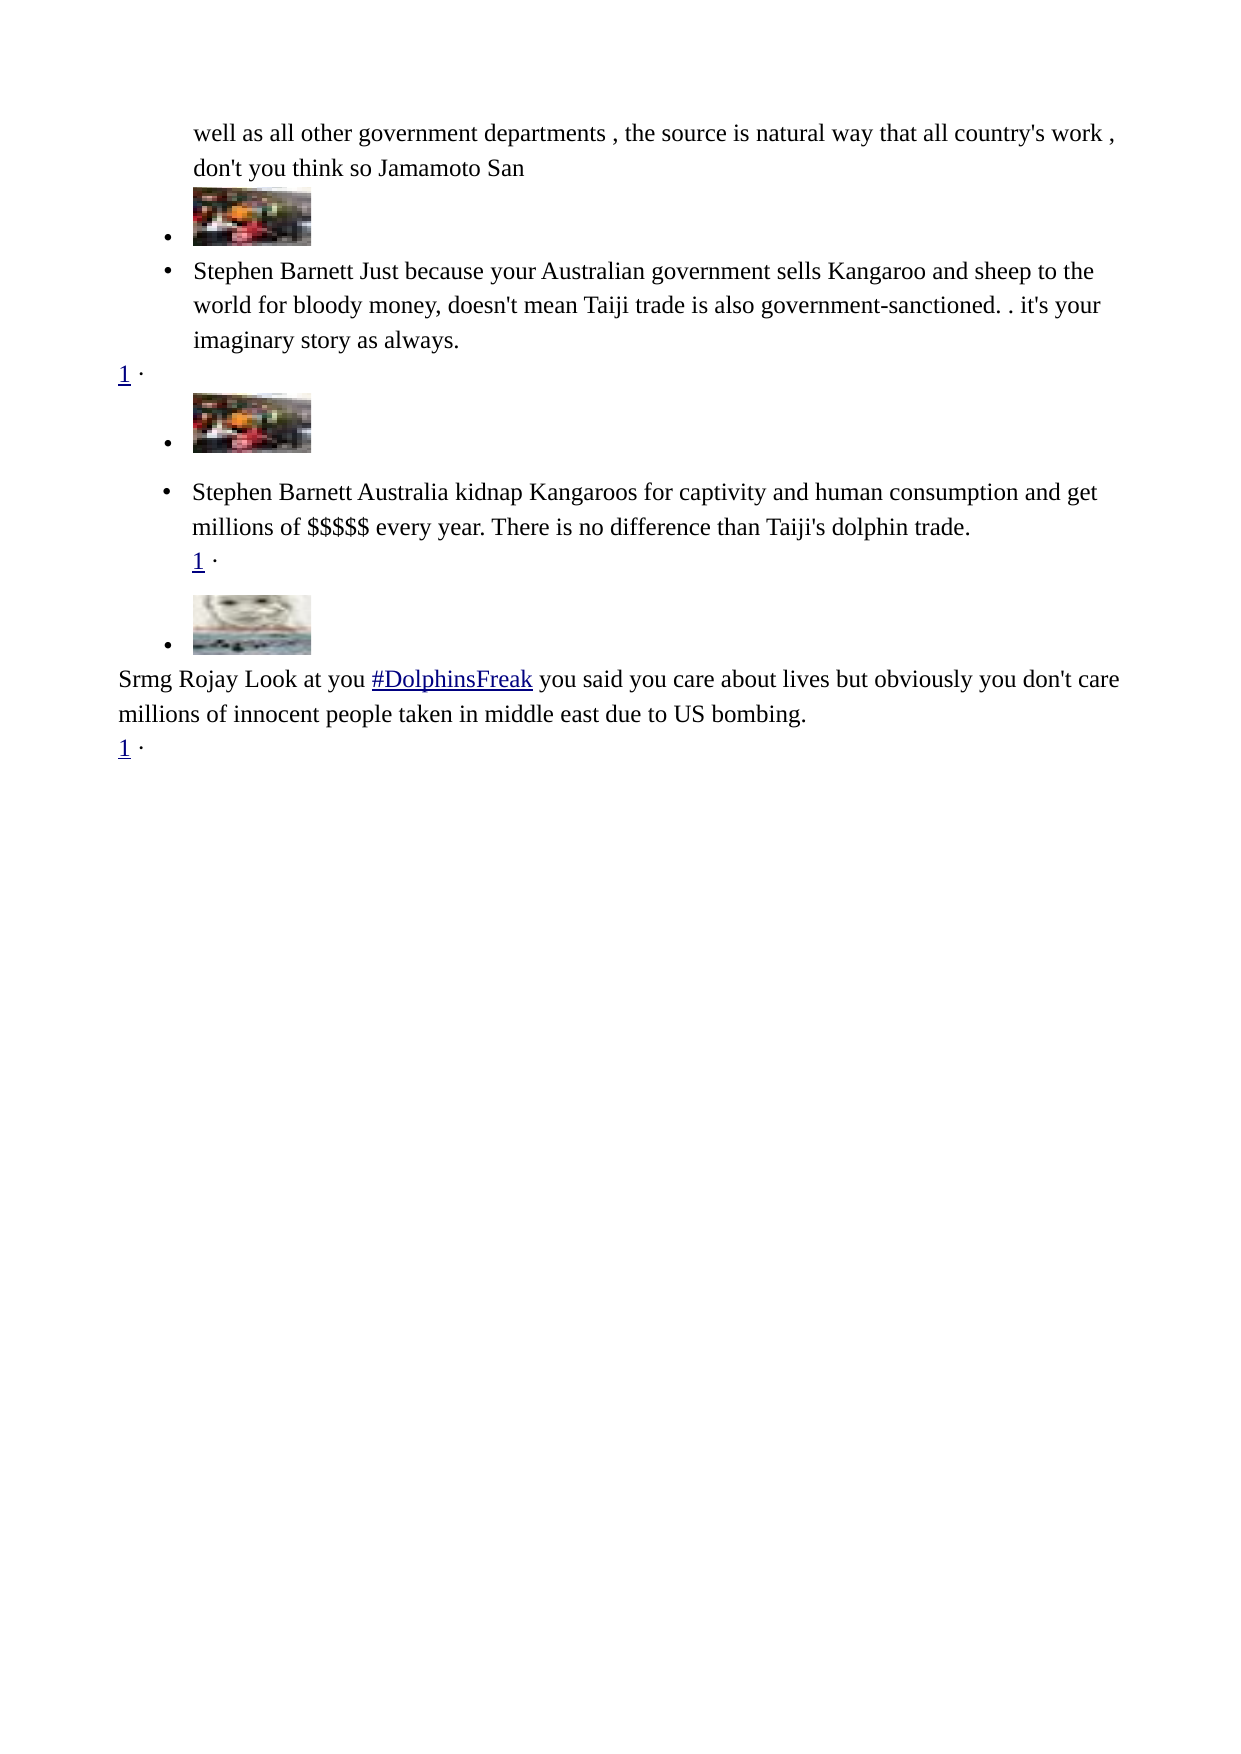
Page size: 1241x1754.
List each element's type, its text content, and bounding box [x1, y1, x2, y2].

picture [193, 187, 312, 246]
text 1 · [118, 733, 1122, 762]
picture [193, 393, 312, 453]
text 1 · [118, 359, 1122, 388]
list 1 · [162, 546, 1122, 575]
list well as all other government departments , the source is natural way that all country's work , don't you think so Jamamoto San [164, 118, 1122, 181]
text Srmg Rojay Look at you #DolphinsFreak you said you care about lives but obviously you don't care millions of innocent people taken in middle east due to US bombing. [118, 664, 1122, 727]
list Stephen Barnett Just because your Australian government sells Kangaroo and sheep to the world for bloody money, doesn't mean Taiji trade is also government-sanctioned. . it's your imaginary story as always. [164, 256, 1122, 354]
list Stephen Barnett Australia kidnap Kangaroos for captivity and human consumption and get millions of $$$$$ every year. There is no difference than Taiji's dolphin trade. [162, 477, 1122, 541]
picture [193, 595, 312, 655]
